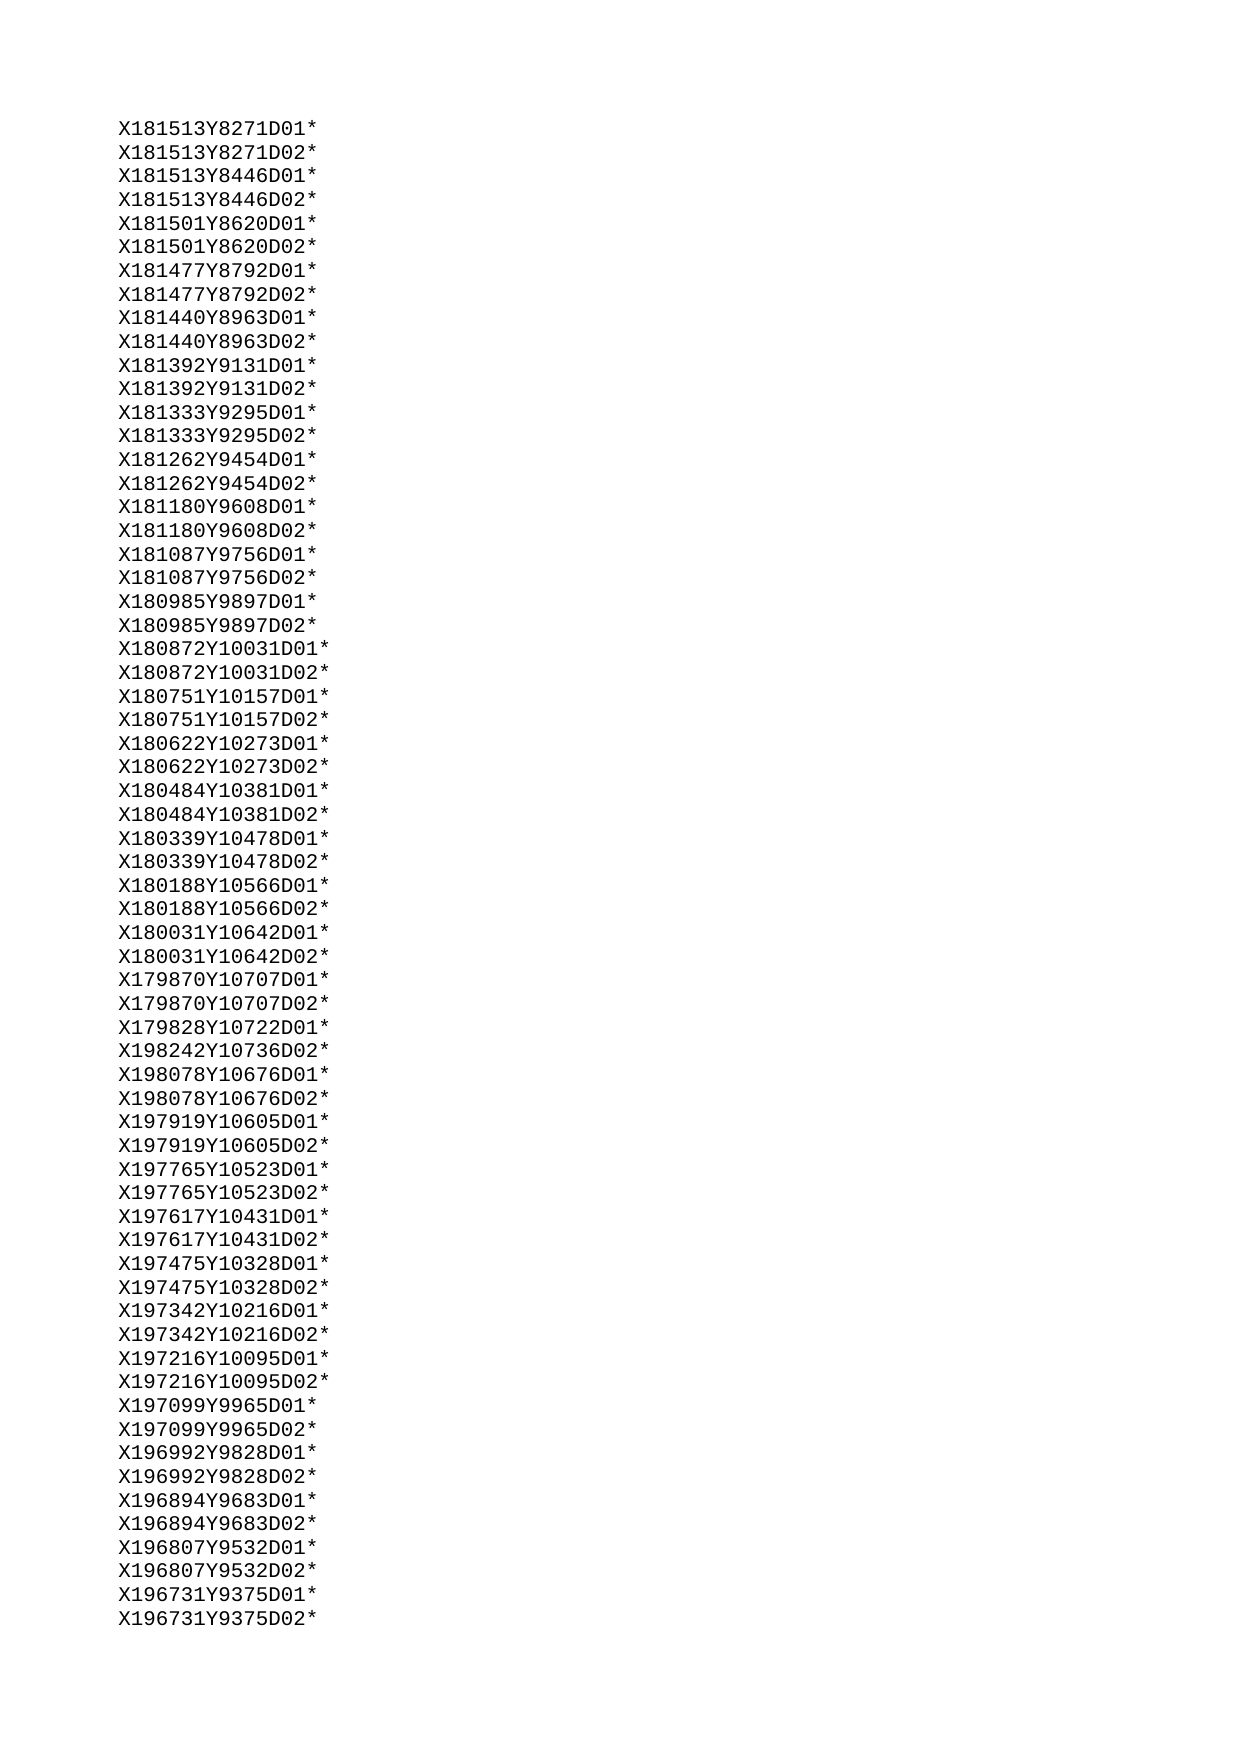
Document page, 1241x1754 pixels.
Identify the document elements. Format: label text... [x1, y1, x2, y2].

text X198078Y10676D02* [118, 1088, 1122, 1111]
text X181440Y8963D02* [118, 331, 1122, 354]
text X181180Y9608D02* [118, 520, 1122, 544]
text X180339Y10478D01* [118, 827, 1122, 851]
text X180339Y10478D02* [118, 851, 1122, 875]
text X181501Y8620D02* [118, 236, 1122, 260]
text X181262Y9454D01* [118, 449, 1122, 473]
text X197765Y10523D01* [118, 1158, 1122, 1182]
text X196731Y9375D02* [118, 1608, 1122, 1631]
text X181477Y8792D02* [118, 284, 1122, 307]
text X181477Y8792D01* [118, 260, 1122, 284]
text X198242Y10736D02* [118, 1040, 1122, 1064]
text X197617Y10431D01* [118, 1206, 1122, 1229]
text X196807Y9532D01* [118, 1537, 1122, 1561]
text X197216Y10095D01* [118, 1348, 1122, 1371]
text X197919Y10605D01* [118, 1111, 1122, 1135]
text X180751Y10157D01* [118, 686, 1122, 709]
text X181392Y9131D01* [118, 354, 1122, 378]
text X181440Y8963D01* [118, 307, 1122, 331]
text X181513Y8271D02* [118, 142, 1122, 165]
text X181513Y8271D01* [118, 118, 1122, 142]
text X181087Y9756D02* [118, 567, 1122, 591]
text X180622Y10273D01* [118, 733, 1122, 757]
text X181180Y9608D01* [118, 496, 1122, 520]
text X181513Y8446D02* [118, 189, 1122, 213]
text X196894Y9683D01* [118, 1489, 1122, 1513]
text X180188Y10566D02* [118, 898, 1122, 922]
text X180872Y10031D01* [118, 638, 1122, 662]
text X198078Y10676D01* [118, 1064, 1122, 1088]
text X179870Y10707D01* [118, 969, 1122, 993]
text X197216Y10095D02* [118, 1371, 1122, 1395]
text X181262Y9454D02* [118, 473, 1122, 496]
text X196992Y9828D01* [118, 1442, 1122, 1466]
text X197919Y10605D02* [118, 1135, 1122, 1158]
text X197617Y10431D02* [118, 1229, 1122, 1253]
text X180985Y9897D02* [118, 615, 1122, 638]
text X180985Y9897D01* [118, 591, 1122, 615]
text X197765Y10523D02* [118, 1182, 1122, 1206]
text X180031Y10642D02* [118, 946, 1122, 969]
text X180622Y10273D02* [118, 757, 1122, 780]
text X180484Y10381D01* [118, 780, 1122, 804]
text X181392Y9131D02* [118, 378, 1122, 402]
text X181501Y8620D01* [118, 213, 1122, 236]
text X180188Y10566D01* [118, 875, 1122, 898]
text X179870Y10707D02* [118, 993, 1122, 1017]
text X196807Y9532D02* [118, 1561, 1122, 1584]
text X197099Y9965D02* [118, 1419, 1122, 1442]
text X180751Y10157D02* [118, 709, 1122, 733]
text X181333Y9295D02* [118, 426, 1122, 449]
text X197342Y10216D02* [118, 1324, 1122, 1348]
text X180031Y10642D01* [118, 922, 1122, 946]
text X197475Y10328D02* [118, 1277, 1122, 1300]
text X180872Y10031D02* [118, 662, 1122, 686]
text X197475Y10328D01* [118, 1253, 1122, 1277]
text X181333Y9295D01* [118, 402, 1122, 426]
text X197342Y10216D01* [118, 1300, 1122, 1324]
text X197099Y9965D01* [118, 1395, 1122, 1419]
text X179828Y10722D01* [118, 1017, 1122, 1040]
text X196992Y9828D02* [118, 1466, 1122, 1489]
text X181087Y9756D01* [118, 544, 1122, 567]
text X180484Y10381D02* [118, 804, 1122, 827]
text X196894Y9683D02* [118, 1513, 1122, 1537]
text X196731Y9375D01* [118, 1584, 1122, 1608]
text X181513Y8446D01* [118, 165, 1122, 189]
